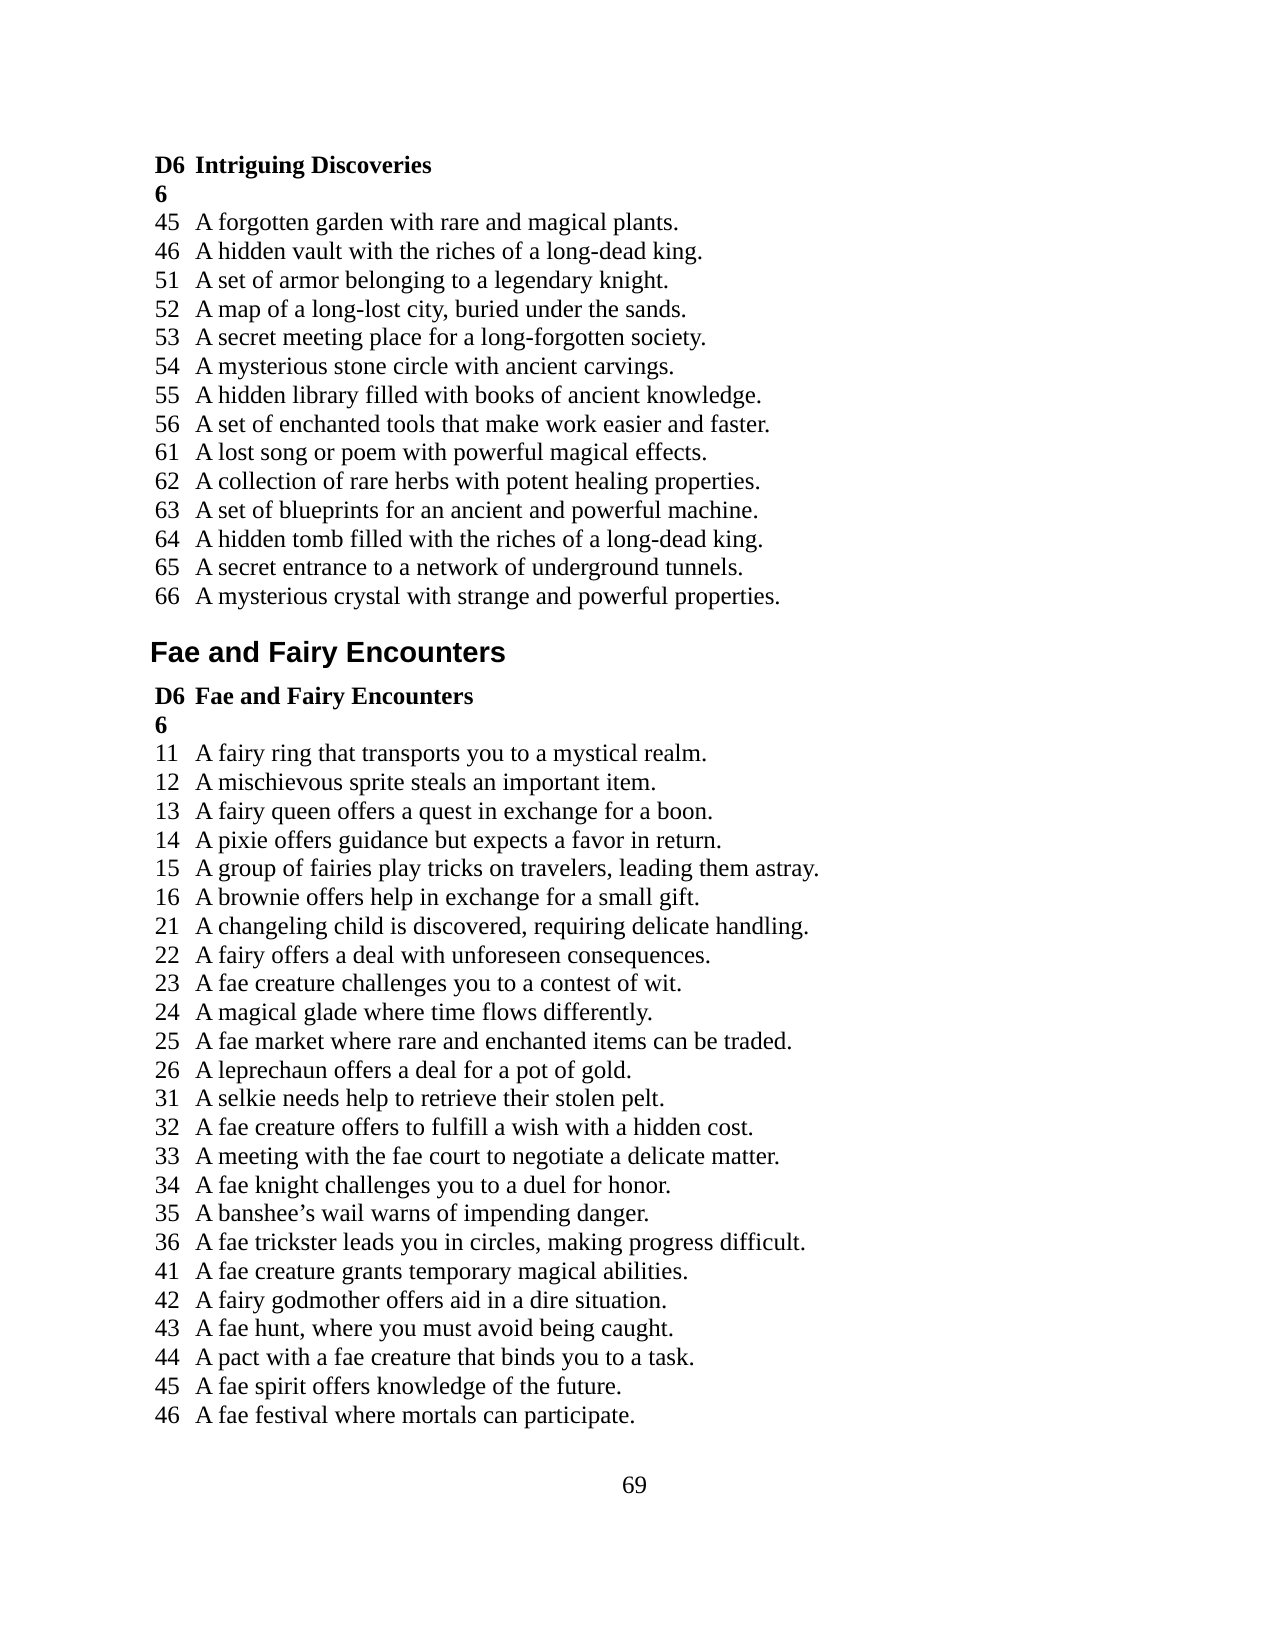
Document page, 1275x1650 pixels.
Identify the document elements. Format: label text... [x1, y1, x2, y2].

table_cell 56 [150, 409, 191, 437]
table_cell A set of blueprints for an ancient and powerful machine. [191, 495, 1125, 524]
table_cell A group of fairies play tricks on travelers, leading them astray. [191, 854, 1125, 882]
table_cell A fae knight challenges you to a duel for honor. [191, 1170, 1125, 1198]
table_cell A hidden library filled with books of ancient knowledge. [191, 380, 1125, 409]
table_cell 55 [150, 380, 191, 409]
table_cell 13 [150, 796, 191, 825]
table_cell A selkie needs help to retrieve their stolen pelt. [191, 1084, 1125, 1112]
table_cell A fae creature offers to fulfill a wish with a hidden cost. [191, 1112, 1125, 1141]
table_cell 16 [150, 882, 191, 911]
table_cell A fae spirit offers knowledge of the future. [191, 1371, 1125, 1400]
table_cell A forgotten garden with rare and magical plants. [191, 208, 1125, 236]
table_cell 31 [150, 1084, 191, 1112]
table_cell A fairy ring that transports you to a mystical realm. [191, 739, 1125, 767]
table_cell A set of enchanted tools that make work easier and faster. [191, 409, 1125, 437]
table_cell A lost song or poem with powerful magical effects. [191, 438, 1125, 466]
table_cell 24 [150, 997, 191, 1026]
table_cell A secret meeting place for a long-forgotten society. [191, 323, 1125, 351]
table_cell A banshee’s wail warns of impending danger. [191, 1199, 1125, 1227]
table_cell A mysterious stone circle with ancient carvings. [191, 351, 1125, 380]
table_cell 66 [150, 581, 191, 610]
table_cell 23 [150, 969, 191, 997]
table_cell A fae hunt, where you must avoid being caught. [191, 1314, 1125, 1342]
table_cell 44 [150, 1342, 191, 1371]
table_cell 45 [150, 1371, 191, 1400]
table_cell 46 [150, 236, 191, 265]
table_cell A map of a long-lost city, buried under the sands. [191, 294, 1125, 322]
table_header Intriguing Discoveries [191, 150, 1125, 207]
table_cell 34 [150, 1170, 191, 1198]
table_cell A changeling child is discovered, requiring delicate handling. [191, 911, 1125, 940]
table_cell 15 [150, 854, 191, 882]
table_cell A fae creature grants temporary magical abilities. [191, 1256, 1125, 1285]
table_cell A secret entrance to a network of underground tunnels. [191, 553, 1125, 581]
table_cell A magical glade where time flows differently. [191, 997, 1125, 1026]
table_cell A meeting with the fae court to negotiate a delicate matter. [191, 1141, 1125, 1170]
table_cell 41 [150, 1256, 191, 1285]
table_cell 11 [150, 739, 191, 767]
table_cell A pixie offers guidance but expects a favor in return. [191, 825, 1125, 853]
table_cell 43 [150, 1314, 191, 1342]
table_cell A brownie offers help in exchange for a small gift. [191, 882, 1125, 911]
table_cell A fae market where rare and enchanted items can be traded. [191, 1026, 1125, 1055]
table_cell A fae festival where mortals can participate. [191, 1400, 1125, 1428]
table_cell 51 [150, 265, 191, 294]
table_cell A hidden vault with the riches of a long-dead king. [191, 236, 1125, 265]
table_cell 62 [150, 466, 191, 495]
table_cell 64 [150, 524, 191, 552]
table_cell 21 [150, 911, 191, 940]
table_cell 54 [150, 351, 191, 380]
table_cell 12 [150, 767, 191, 796]
table_cell 36 [150, 1227, 191, 1256]
subtitle Fae and Fairy Encounters [150, 635, 1125, 668]
table_cell 61 [150, 438, 191, 466]
table_cell 65 [150, 553, 191, 581]
table_cell A set of armor belonging to a legendary knight. [191, 265, 1125, 294]
table_cell 63 [150, 495, 191, 524]
table_cell 33 [150, 1141, 191, 1170]
table_cell 25 [150, 1026, 191, 1055]
table_header Fae and Fairy Encounters [191, 681, 1125, 738]
table_cell 45 [150, 208, 191, 236]
table_cell A pact with a fae creature that binds you to a task. [191, 1342, 1125, 1371]
table_cell 14 [150, 825, 191, 853]
table_cell A mischievous sprite steals an important item. [191, 767, 1125, 796]
table_cell 32 [150, 1112, 191, 1141]
table_cell A mysterious crystal with strange and powerful properties. [191, 581, 1125, 610]
table_cell 53 [150, 323, 191, 351]
table_cell A fairy offers a deal with unforeseen consequences. [191, 940, 1125, 968]
table_cell A collection of rare herbs with potent healing properties. [191, 466, 1125, 495]
table_cell A leprechaun offers a deal for a pot of gold. [191, 1055, 1125, 1083]
table_header D66 [150, 150, 191, 207]
table_cell A fairy godmother offers aid in a dire situation. [191, 1285, 1125, 1313]
table_cell A fae trickster leads you in circles, making progress difficult. [191, 1227, 1125, 1256]
table_cell A fae creature challenges you to a contest of wit. [191, 969, 1125, 997]
table_cell 42 [150, 1285, 191, 1313]
table_cell 26 [150, 1055, 191, 1083]
table_cell A fairy queen offers a quest in exchange for a boon. [191, 796, 1125, 825]
table_header D66 [150, 681, 191, 738]
table_cell A hidden tomb filled with the riches of a long-dead king. [191, 524, 1125, 552]
table_cell 22 [150, 940, 191, 968]
table_cell 52 [150, 294, 191, 322]
table_cell 46 [150, 1400, 191, 1428]
table_cell 35 [150, 1199, 191, 1227]
